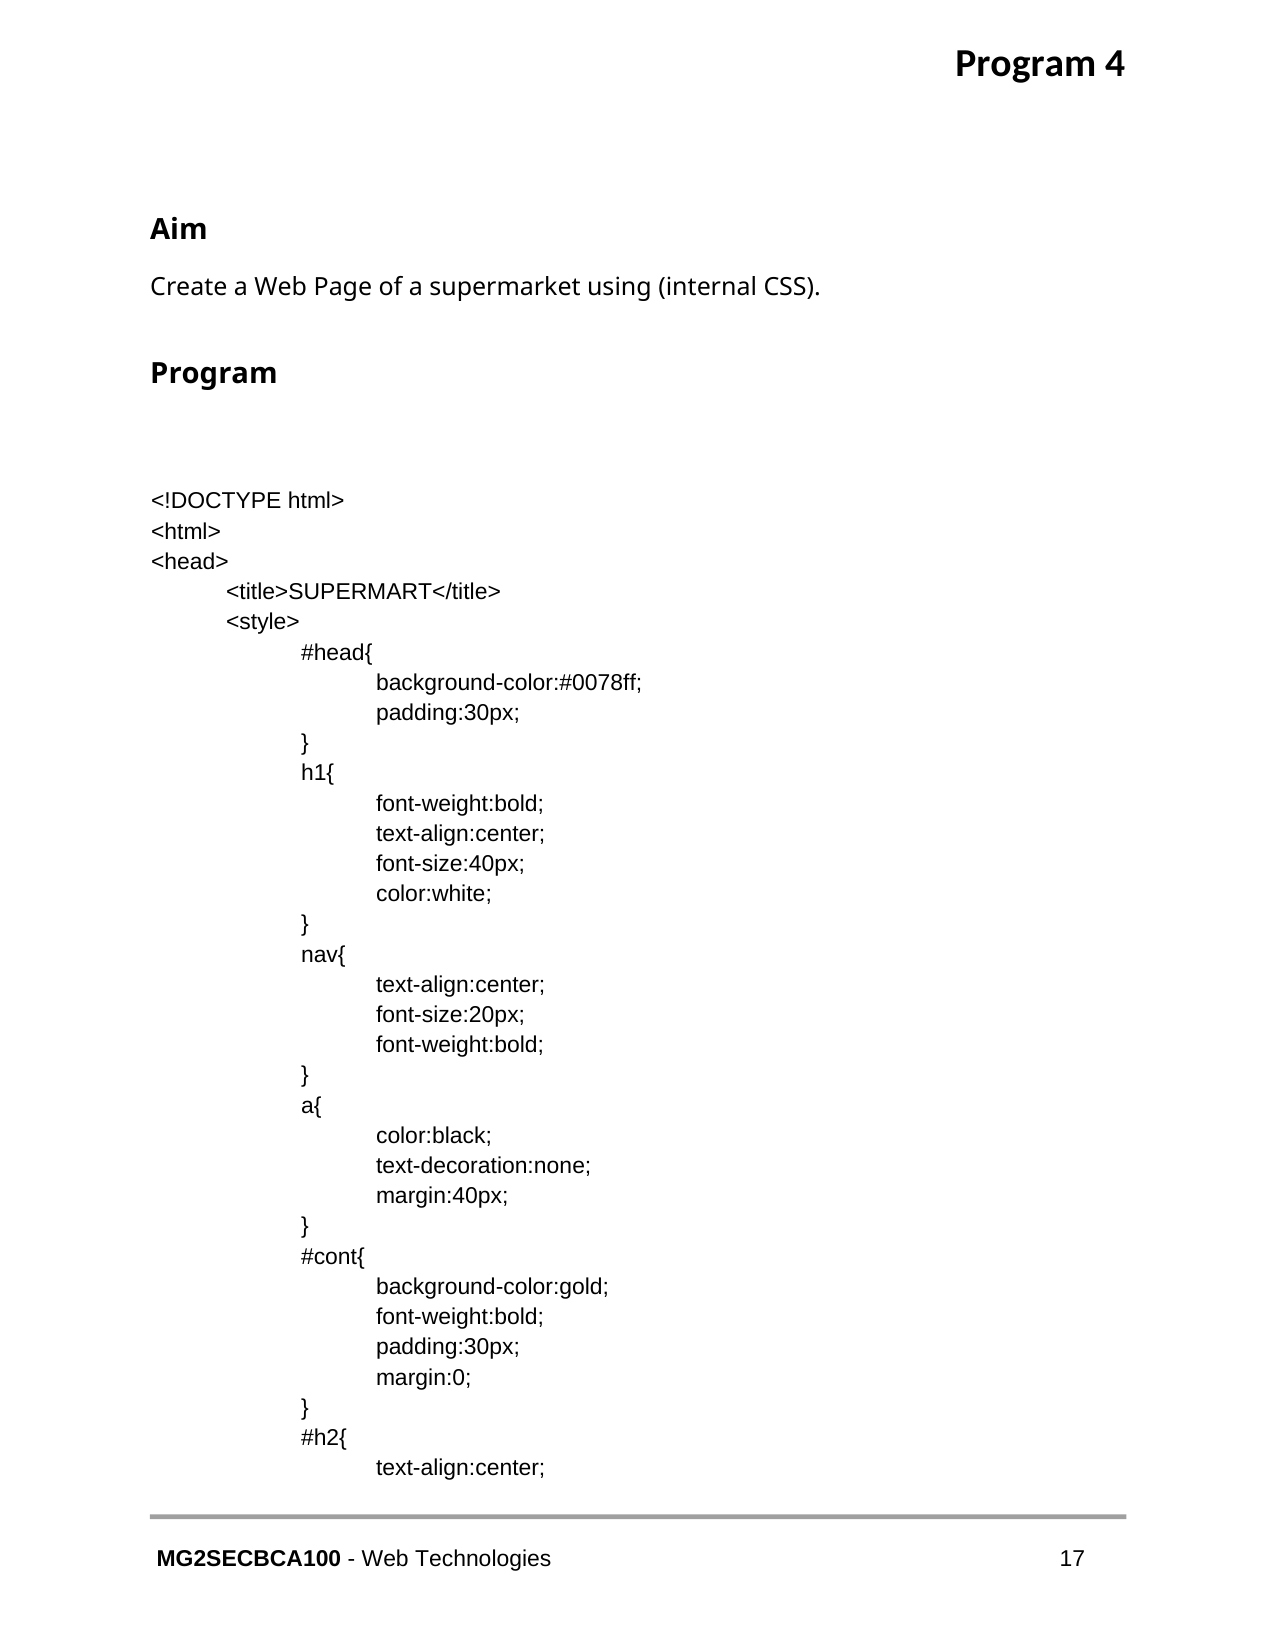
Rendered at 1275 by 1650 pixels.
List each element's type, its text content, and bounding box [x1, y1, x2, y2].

text Create a Web Page of a supermarket using (internal CSS). [150, 268, 1125, 302]
text Program [150, 352, 1125, 392]
text Program 4 [225, 37, 1125, 86]
text Aim [150, 209, 1125, 248]
table_header <!DOCTYPE html> <html> <head> <title>SUPERMART</title> <style> #head{ background-color:#0078ff; padding:30px; } h1{ font-weight:bold; text-align:center; font-size:40px; color:white; } nav{ text-align:center; font-size:20px; font-weight:bold; } a{ color:black; text-decoration:none; margin:40px; } #cont{ background-color:gold; font-weight:bold; padding:30px; margin:0; } #h2{ text-align:center; [140, 457, 1110, 1484]
